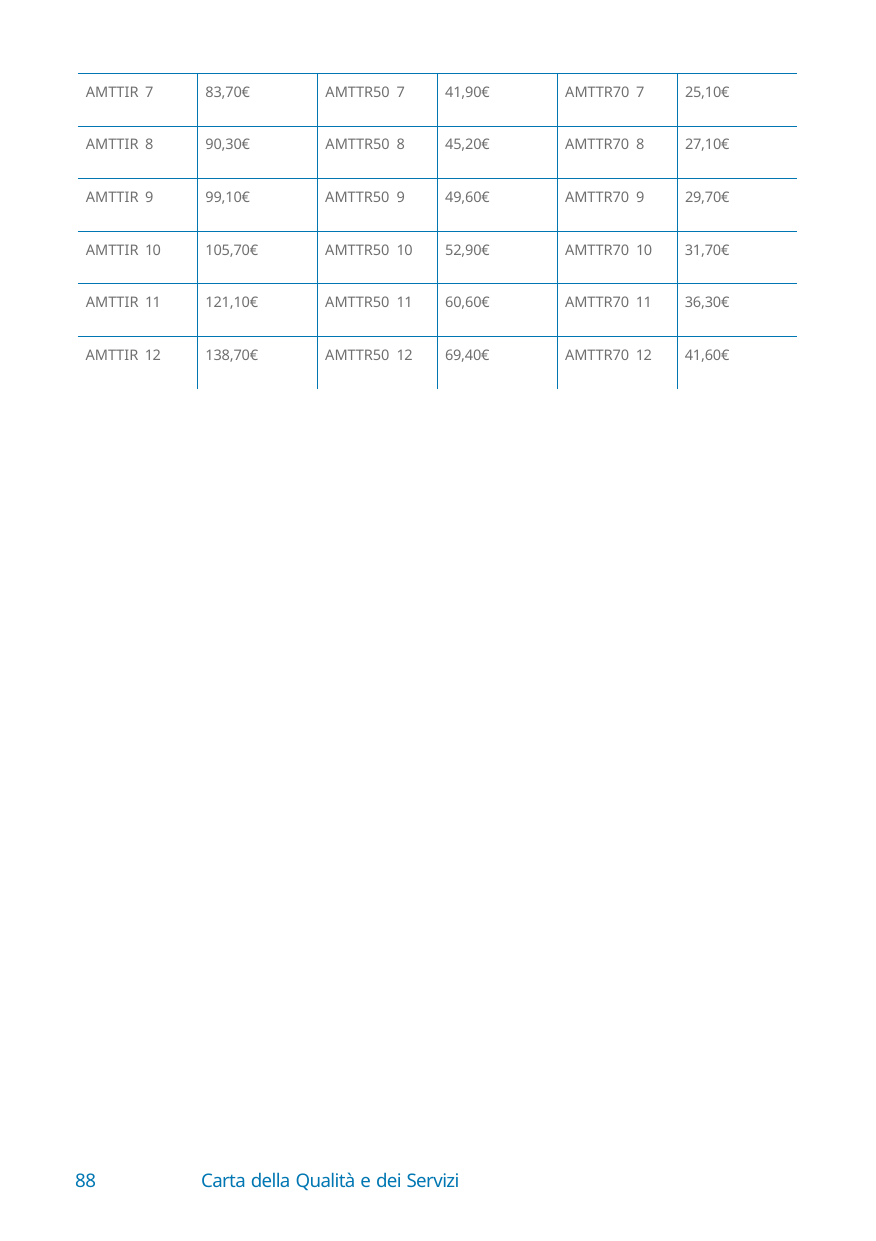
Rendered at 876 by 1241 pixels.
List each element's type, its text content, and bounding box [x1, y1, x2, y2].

table_cell AMTTR70 11 [558, 284, 677, 336]
table_cell 99,10€ [198, 179, 317, 231]
table_cell 90,30€ [198, 127, 317, 178]
table_cell 25,10€ [678, 74, 797, 126]
table_cell 27,10€ [678, 127, 797, 178]
table_cell AMTTIR 10 [78, 232, 197, 283]
table_cell 69,40€ [438, 337, 557, 389]
table_cell 138,70€ [198, 337, 317, 389]
table_cell AMTTIR 11 [78, 284, 197, 336]
table_cell AMTTIR 8 [78, 127, 197, 178]
table_cell 41,90€ [438, 74, 557, 126]
table_cell 105,70€ [198, 232, 317, 283]
table_cell AMTTR50 8 [318, 127, 437, 178]
table_cell AMTTR70 7 [558, 74, 677, 126]
table_cell 36,30€ [678, 284, 797, 336]
table_cell AMTTR50 7 [318, 74, 437, 126]
table_cell AMTTR70 12 [558, 337, 677, 389]
table_cell 60,60€ [438, 284, 557, 336]
table_cell AMTTR50 10 [318, 232, 437, 283]
table_cell 29,70€ [678, 179, 797, 231]
table_cell 83,70€ [198, 74, 317, 126]
table_cell AMTTIR 9 [78, 179, 197, 231]
table_cell AMTTIR 7 [78, 74, 197, 126]
table_cell AMTTR50 9 [318, 179, 437, 231]
table_cell 45,20€ [438, 127, 557, 178]
table_cell AMTTIR 12 [78, 337, 197, 389]
table_cell AMTTR70 10 [558, 232, 677, 283]
table_cell AMTTR70 9 [558, 179, 677, 231]
table_cell AMTTR70 8 [558, 127, 677, 178]
table_cell 41,60€ [678, 337, 797, 389]
table_cell 31,70€ [678, 232, 797, 283]
table_cell 121,10€ [198, 284, 317, 336]
table_cell 49,60€ [438, 179, 557, 231]
table_cell AMTTR50 12 [318, 337, 437, 389]
table_cell AMTTR50 11 [318, 284, 437, 336]
table_cell 52,90€ [438, 232, 557, 283]
